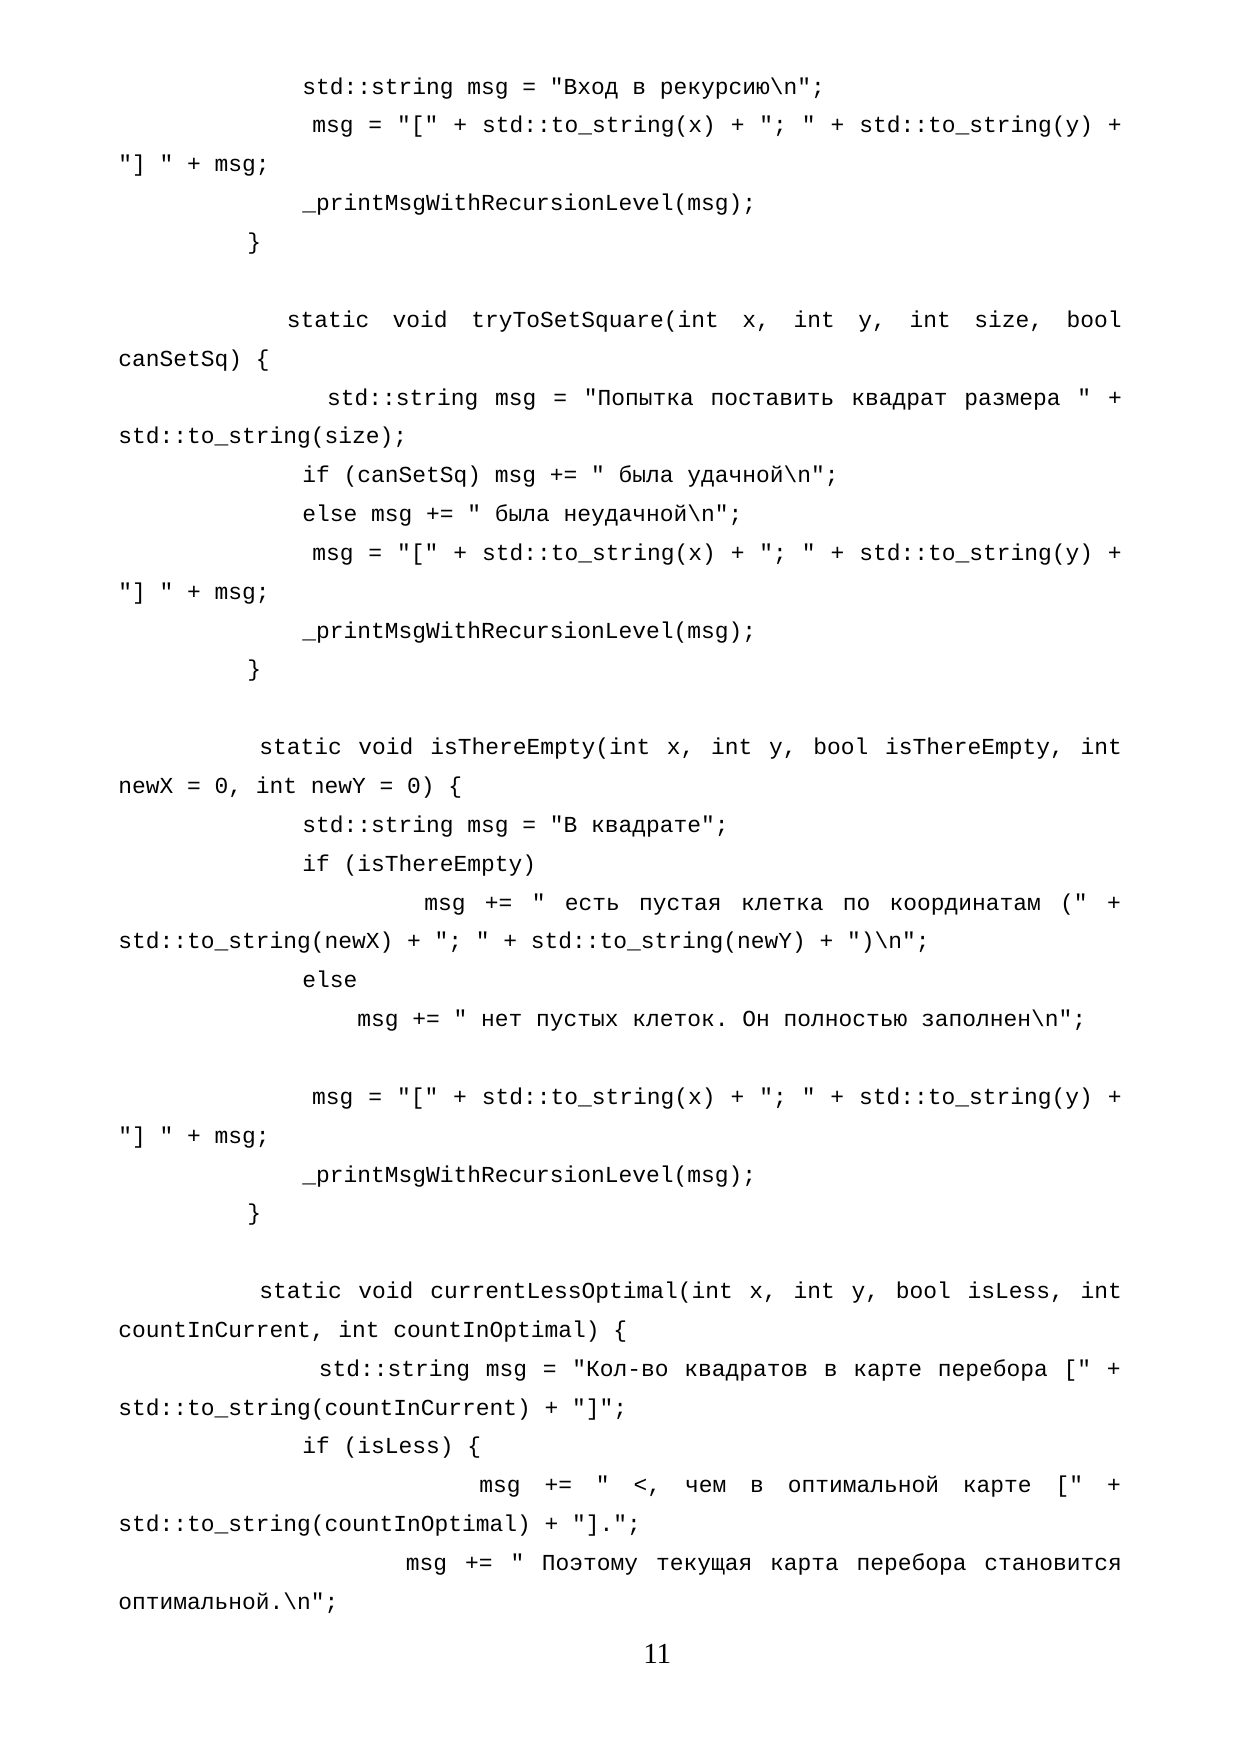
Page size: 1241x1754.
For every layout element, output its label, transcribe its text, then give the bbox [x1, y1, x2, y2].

text msg += " нет пустых клеток. Он полностью заполнен\n"; [118, 1007, 1122, 1033]
text static void currentLessOptimal(int x, int y, bool isLess, int countInCurrent, int countInOptimal) { [118, 1279, 1122, 1344]
text std::string msg = "Попытка поставить квадрат размера " + std::to_string(size); [118, 386, 1122, 451]
text if (isThereEmpty) [118, 852, 1122, 878]
text msg = "[" + std::to_string(x) + "; " + std::to_string(y) + "] " + msg; [118, 114, 1122, 179]
text if (isLess) { [118, 1435, 1122, 1461]
text msg += " есть пустая клетка по координатам (" + std::to_string(newX) + "; " + std::to_string(newY) + ")\n"; [118, 891, 1122, 956]
text std::string msg = "Вход в рекурсию\n"; [118, 75, 1122, 101]
text } [118, 1202, 1122, 1228]
text msg += " <, чем в оптимальной карте [" + std::to_string(countInOptimal) + "]."; [118, 1474, 1122, 1538]
text msg += " Поэтому текущая карта перебора становится оптимальной.\n"; [118, 1551, 1122, 1616]
text std::string msg = "В квадрате"; [118, 813, 1122, 839]
text } [118, 658, 1122, 684]
text _printMsgWithRecursionLevel(msg); [118, 192, 1122, 217]
text else [118, 969, 1122, 994]
text _printMsgWithRecursionLevel(msg); [118, 619, 1122, 645]
text static void tryToSetSquare(int x, int y, int size, bool canSetSq) { [118, 308, 1122, 373]
text std::string msg = "Кол-во квадратов в карте перебора [" + std::to_string(countInCurrent) + "]"; [118, 1357, 1122, 1422]
text else msg += " была неудачной\n"; [118, 502, 1122, 528]
text msg = "[" + std::to_string(x) + "; " + std::to_string(y) + "] " + msg; [118, 541, 1122, 606]
text msg = "[" + std::to_string(x) + "; " + std::to_string(y) + "] " + msg; [118, 1085, 1122, 1150]
text static void isThereEmpty(int x, int y, bool isThereEmpty, int newX = 0, int newY = 0) { [118, 736, 1122, 800]
text } [118, 230, 1122, 256]
text if (canSetSq) msg += " была удачной\n"; [118, 463, 1122, 489]
text _printMsgWithRecursionLevel(msg); [118, 1163, 1122, 1189]
